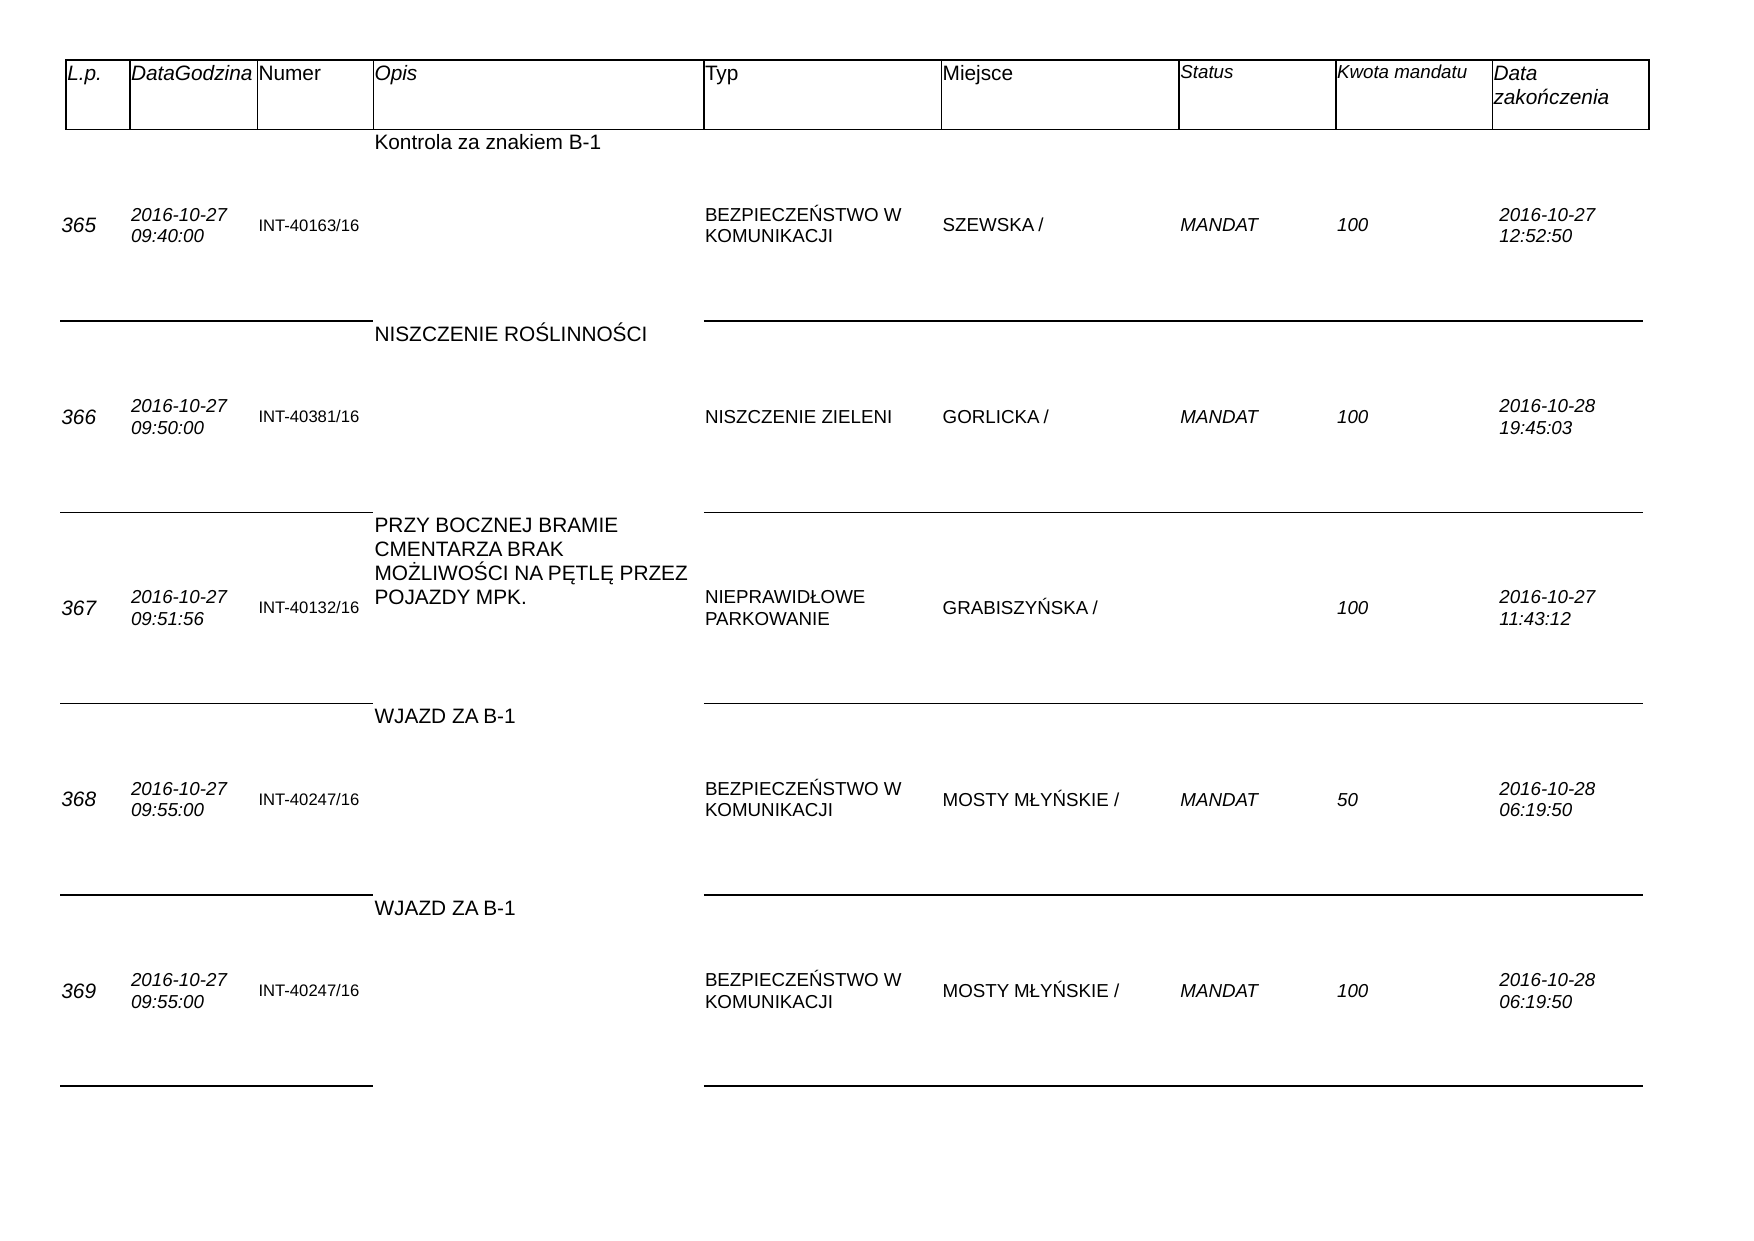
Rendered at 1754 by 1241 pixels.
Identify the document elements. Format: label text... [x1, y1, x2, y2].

table_header Kwota mandatu [1337, 61, 1492, 129]
table_cell [1643, 894, 1649, 1085]
table_cell 2016-10-27 11:43:12 [1498, 513, 1643, 703]
table_cell [1643, 130, 1649, 320]
table_cell [1643, 320, 1649, 511]
table_cell 50 [1336, 704, 1498, 894]
table_cell Kontrola za znakiem B-1 [373, 130, 704, 320]
table_cell SZEWSKA / [941, 130, 1179, 320]
table_cell NIEPRAWIDŁOWE PARKOWANIE [704, 513, 941, 703]
table_cell [1179, 513, 1336, 703]
table_cell 100 [1336, 896, 1498, 1085]
table_cell 2016-10-27 09:55:00 [130, 704, 257, 894]
table_header [60, 59, 65, 129]
table_cell NISZCZENIE ROŚLINNOŚCI [373, 320, 704, 511]
table_header Opis [374, 61, 703, 129]
table_cell 2016-10-27 12:52:50 [1498, 130, 1643, 320]
table_header Miejsce [942, 61, 1178, 129]
table_cell WJAZD ZA B-1 [373, 703, 704, 894]
table_cell 100 [1336, 130, 1498, 320]
table_cell PRZY BOCZNEJ BRAMIE CMENTARZA BRAK MOŻLIWOŚCI NA PĘTLĘ PRZEZ POJAZDY MPK. [373, 511, 704, 703]
table_cell BEZPIECZEŃSTWO W KOMUNIKACJI [704, 130, 941, 320]
table_cell 2016-10-27 09:40:00 [130, 130, 257, 320]
table_cell MOSTY MŁYŃSKIE / [941, 704, 1179, 894]
table_header L.p. [67, 61, 129, 129]
table_cell BEZPIECZEŃSTWO W KOMUNIKACJI [704, 704, 941, 894]
table_cell 2016-10-28 06:19:50 [1498, 896, 1643, 1085]
table_cell MANDAT [1179, 896, 1336, 1085]
table_cell MANDAT [1179, 704, 1336, 894]
table_cell 366 [60, 322, 130, 511]
table_header Typ [705, 61, 941, 129]
table_cell 2016-10-28 19:45:03 [1498, 322, 1643, 511]
table_cell 365 [60, 129, 130, 320]
table_header Numer [258, 61, 373, 129]
table_cell MANDAT [1179, 322, 1336, 511]
table_cell NISZCZENIE ZIELENI [704, 322, 941, 511]
table_cell 367 [60, 513, 130, 703]
table_cell GORLICKA / [941, 322, 1179, 511]
table_cell INT-40381/16 [257, 322, 373, 511]
table_cell 368 [60, 704, 130, 894]
table_cell [1643, 703, 1649, 894]
table_cell 2016-10-27 09:51:56 [130, 513, 257, 703]
table_cell INT-40132/16 [257, 513, 373, 703]
table_cell INT-40163/16 [257, 130, 373, 320]
table_cell 2016-10-27 09:55:00 [130, 896, 257, 1085]
table_cell [1643, 511, 1649, 703]
table_cell WJAZD ZA B-1 [373, 894, 704, 1085]
table_cell GRABISZYŃSKA / [941, 513, 1179, 703]
table_header Data zakończenia [1493, 61, 1648, 129]
table_cell MANDAT [1179, 130, 1336, 320]
table_header Status [1180, 61, 1335, 129]
table_header DataGodzina [131, 61, 257, 129]
table_cell 2016-10-28 06:19:50 [1498, 704, 1643, 894]
table_cell BEZPIECZEŃSTWO W KOMUNIKACJI [704, 896, 941, 1085]
table_cell INT-40247/16 [257, 896, 373, 1085]
table_cell 369 [60, 896, 130, 1085]
table_cell 100 [1336, 322, 1498, 511]
table_cell 100 [1336, 513, 1498, 703]
table_cell 2016-10-27 09:50:00 [130, 322, 257, 511]
table_cell INT-40247/16 [257, 704, 373, 894]
table_cell MOSTY MŁYŃSKIE / [941, 896, 1179, 1085]
